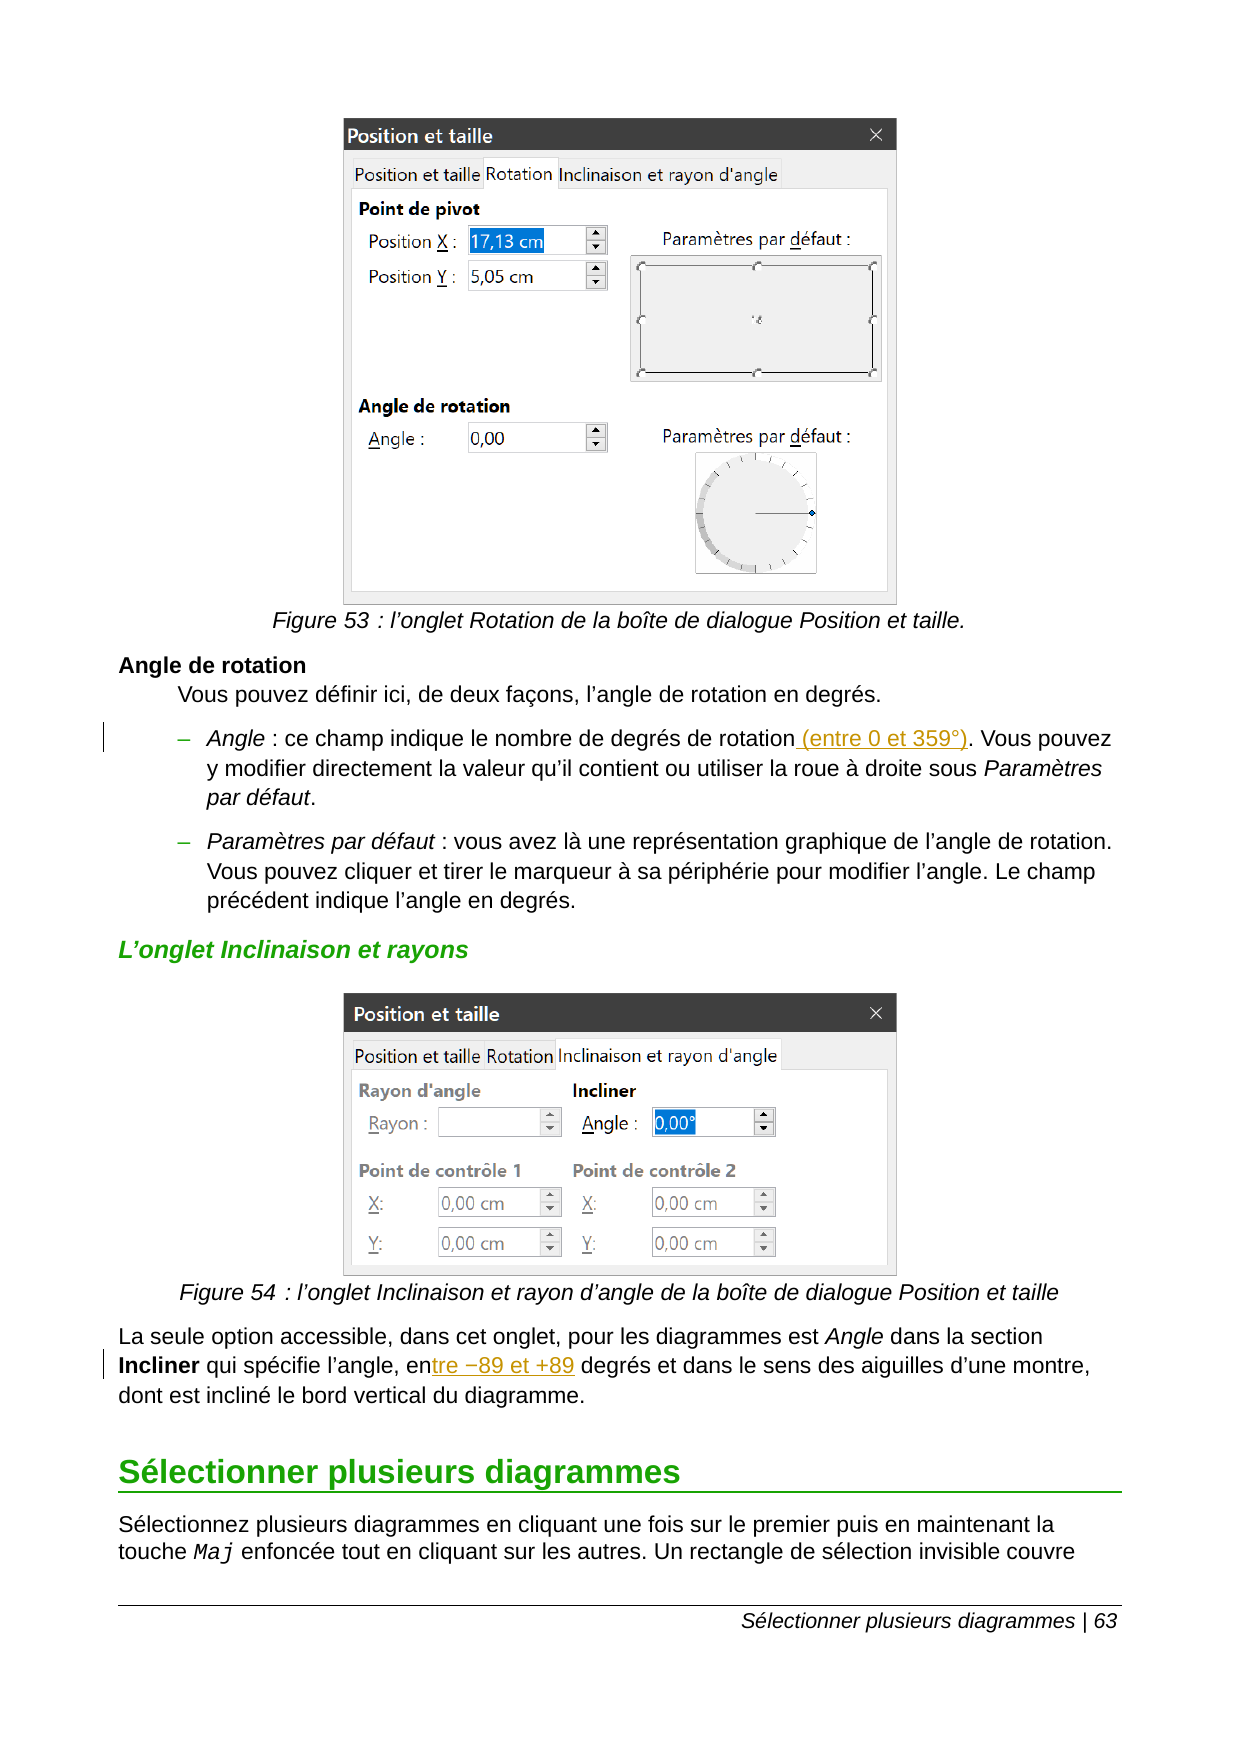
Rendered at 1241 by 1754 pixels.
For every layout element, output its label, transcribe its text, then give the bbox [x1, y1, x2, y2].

list Vous pouvez définir ici, de deux façons, l’angle de rotation en degrés. [177, 678, 1122, 707]
picture [343, 118, 897, 605]
subtitle Angle de rotation [118, 648, 1122, 678]
text Figure 53 : l’onglet Rotation de la boîte de dialogue Position et taille. [118, 604, 1122, 634]
list Paramètres par défaut : vous avez là une représentation graphique de l’angle de rotation. Vous pouvez cliquer et tirer le marqueur à sa périphérie pour modifier l’angle. Le champ précédent indique l’angle en degrés. [177, 825, 1122, 914]
list Angle : ce champ indique le nombre de degrés de rotation (entre 0 et 359°). Vous pouvez y modifier directement la valeur qu’il contient ou utiliser la roue à droite sous Paramètres par défaut. [177, 722, 1122, 811]
subtitle Sélectionner plusieurs diagrammes [118, 1452, 1122, 1491]
subtitle L’onglet Inclinaison et rayons [118, 934, 1122, 964]
text Sélectionnez plusieurs diagrammes en cliquant une fois sur le premier puis en maintenant la touche Maj enfoncée tout en cliquant sur les autres. Un rectangle de sélection invisible couvre [118, 1508, 1122, 1567]
picture [343, 993, 897, 1276]
text La seule option accessible, dans cet onglet, pour les diagrammes est Angle dans la section Incliner qui spécifie l’angle, entre −89 et +89 degrés et dans le sens des aiguilles d’une montre, dont est incliné le bord vertical du diagramme. [118, 1320, 1122, 1408]
text Figure 54 : l’onglet Inclinaison et rayon d’angle de la boîte de dialogue Position et taille [118, 1276, 1122, 1305]
